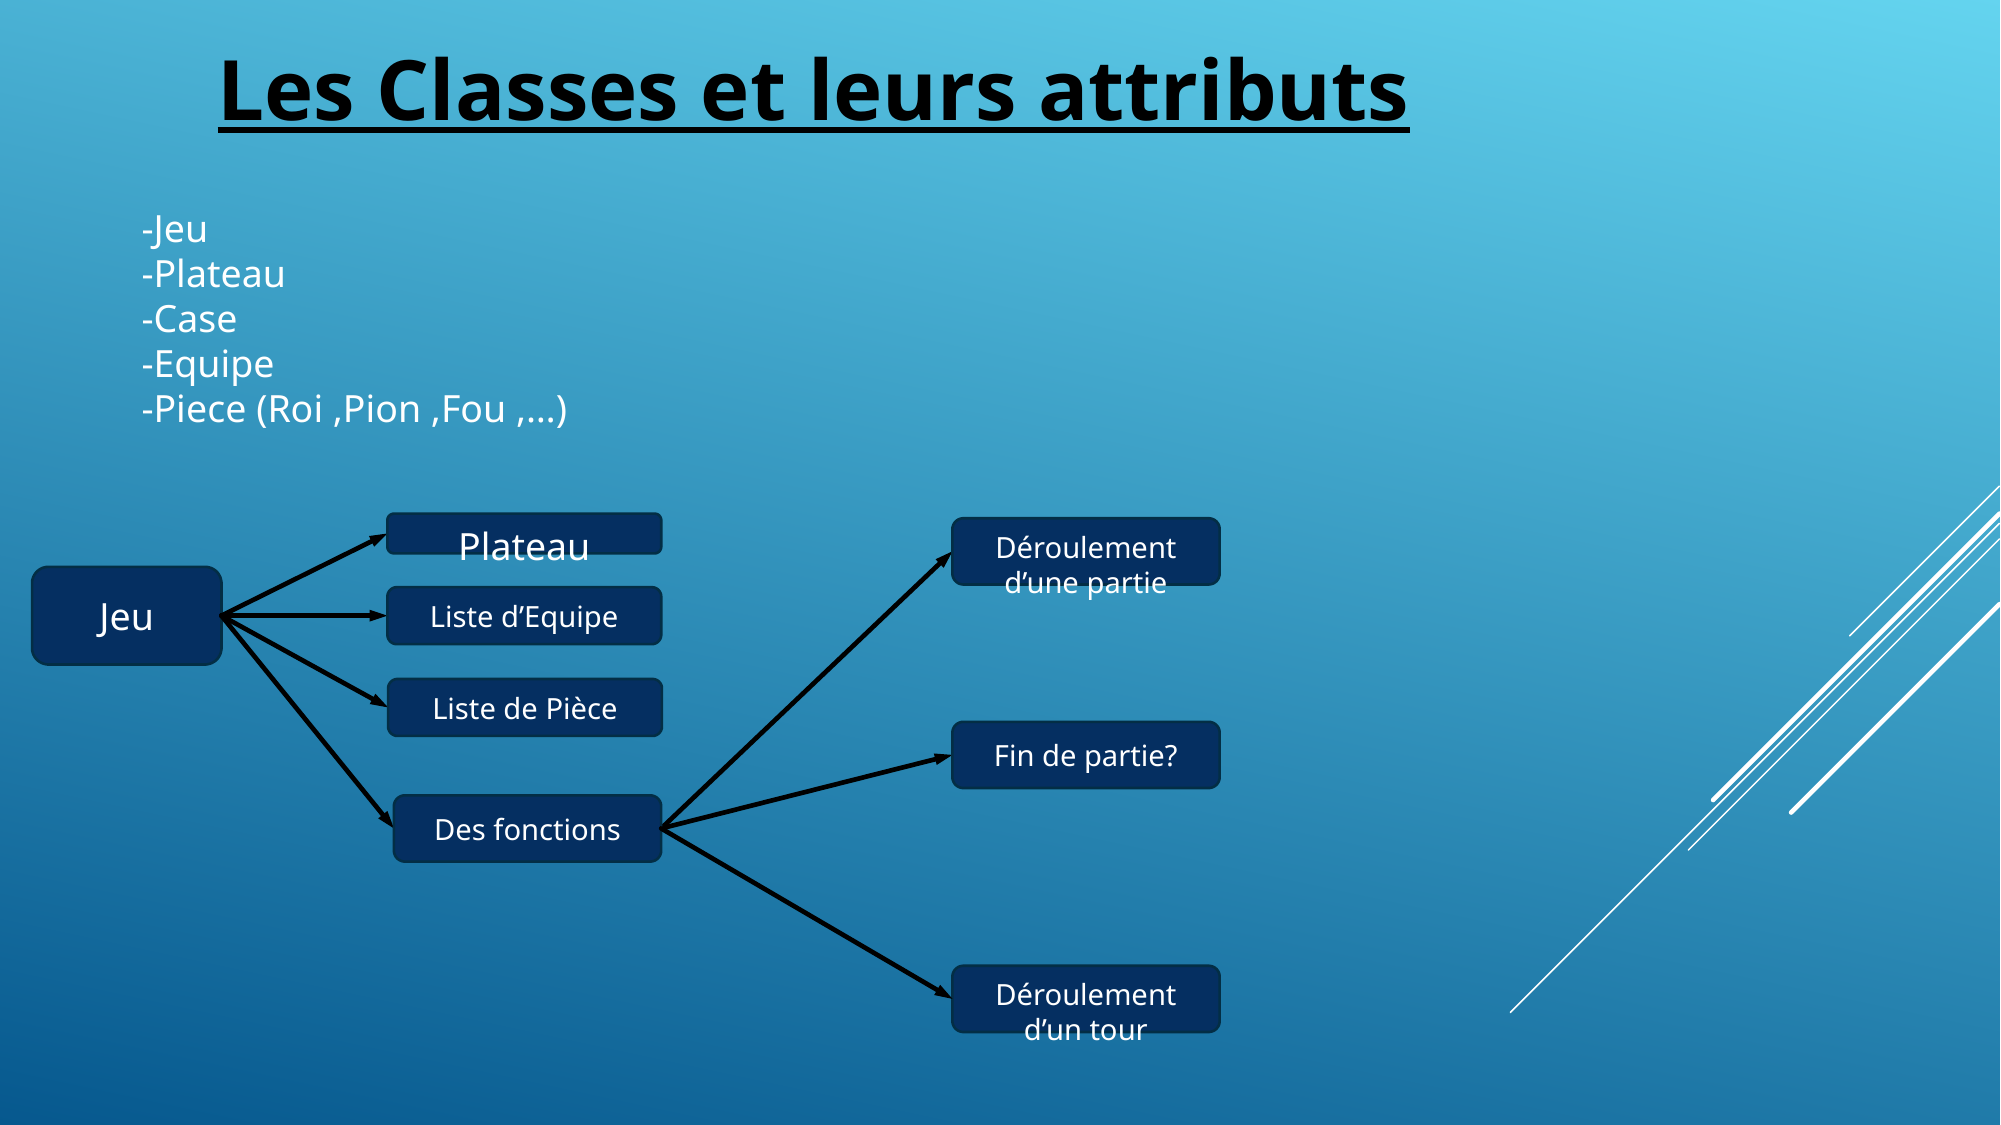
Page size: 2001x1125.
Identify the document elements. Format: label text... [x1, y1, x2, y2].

text_box Jeu [32, 566, 222, 665]
text_box Liste de Pièce [388, 678, 662, 736]
text_box Fin de partie? [952, 721, 1220, 789]
text_box -Jeu -Plateau -Case -Equipe -Piece (Roi ,Pion ,Fou ,…) [126, 197, 662, 486]
text_box Liste d’Equipe [387, 587, 662, 645]
text_box Les Classes et leurs attributs [202, 29, 1531, 146]
text_box Des fonctions [393, 795, 662, 862]
text_box Déroulement d’une partie [952, 518, 1220, 585]
text_box Plateau [387, 513, 662, 554]
text_box Déroulement d’un tour [952, 965, 1220, 1032]
